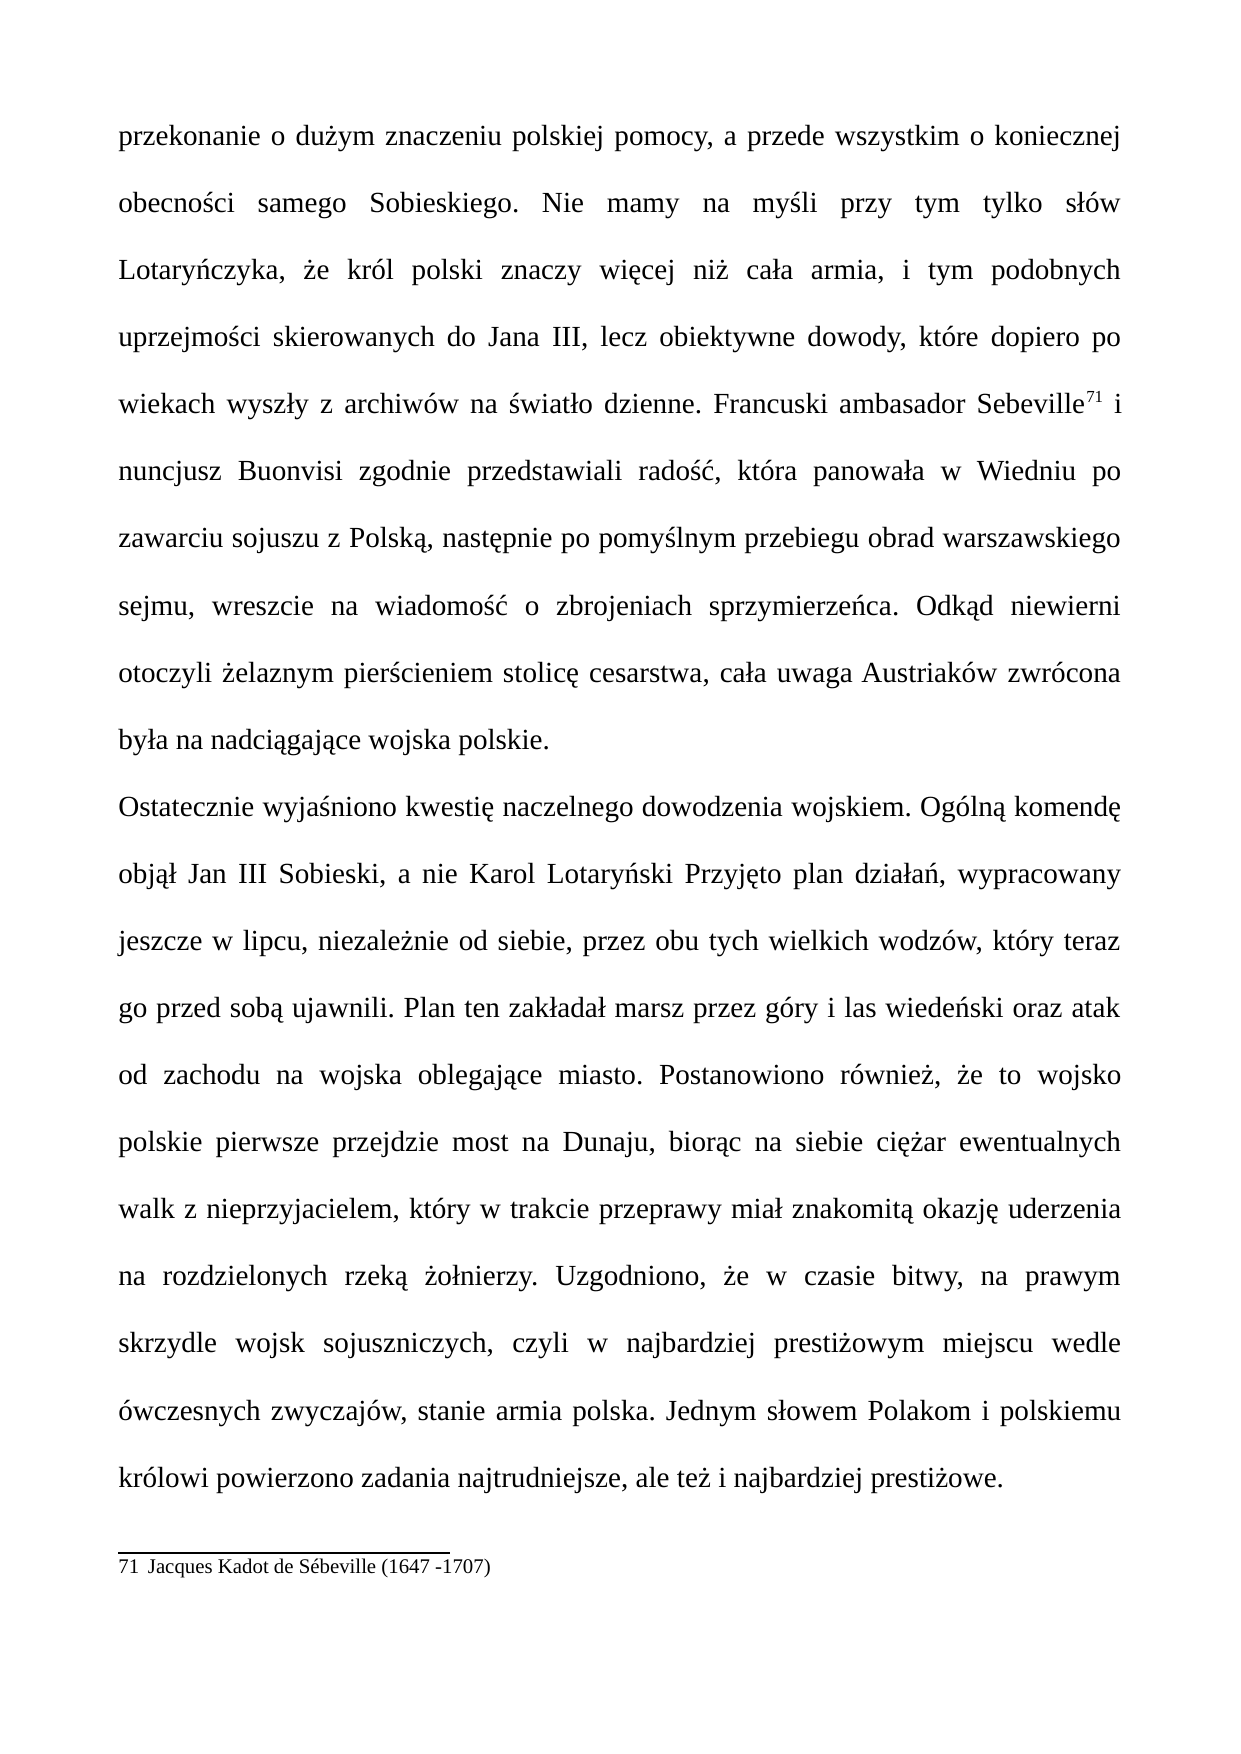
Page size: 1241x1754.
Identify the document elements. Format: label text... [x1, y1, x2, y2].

text przekonanie o dużym znaczeniu polskiej pomocy, a przede wszystkim o koniecznej obecności samego Sobieskiego. Nie mamy na myśli przy tym tylko słów Lotaryńczyka, że król polski znaczy więcej niż cała armia, i tym podobnych uprzejmości skierowanych do Jana III, lecz obiektywne dowody, które dopiero po wiekach wyszły z archiwów na światło dzienne. Francuski ambasador Sebeville i nuncjusz Buonvisi zgodnie przedstawiali radość, która panowała w Wiedniu po zawarciu sojuszu z Polską, następnie po pomyślnym przebiegu obrad warszawskiego sejmu, wreszcie na wiadomość o zbrojeniach sprzymierzeńca. Odkąd niewierni otoczyli żelaznym pierścieniem stolicę cesarstwa, cała uwaga Austriaków zwrócona była na nadciągające wojska polskie. [118, 118, 1122, 755]
text Ostatecznie wyjaśniono kwestię naczelnego dowodzenia wojskiem. Ogólną komendę objął Jan III Sobieski, a nie Karol Lotaryński Przyjęto plan działań, wypracowany jeszcze w lipcu, niezależnie od siebie, przez obu tych wielkich wodzów, który teraz go przed sobą ujawnili. Plan ten zakładał marsz przez góry i las wiedeński oraz atak od zachodu na wojska oblegające miasto. Postanowiono również, że to wojsko polskie pierwsze przejdzie most na Dunaju, biorąc na siebie ciężar ewentualnych walk z nieprzyjacielem, który w trakcie przeprawy miał znakomitą okazję uderzenia na rozdzielonych rzeką żołnierzy. Uzgodniono, że w czasie bitwy, na prawym skrzydle wojsk sojuszniczych, czyli w najbardziej prestiżowym miejscu wedle ówczesnych zwyczajów, stanie armia polska. Jednym słowem Polakom i polskiemu królowi powierzono zadania najtrudniejsze, ale też i najbardziej prestiżowe. [118, 789, 1122, 1493]
text Jacques Kadot de Sébeville (1647 -1707) [118, 1553, 1122, 1578]
